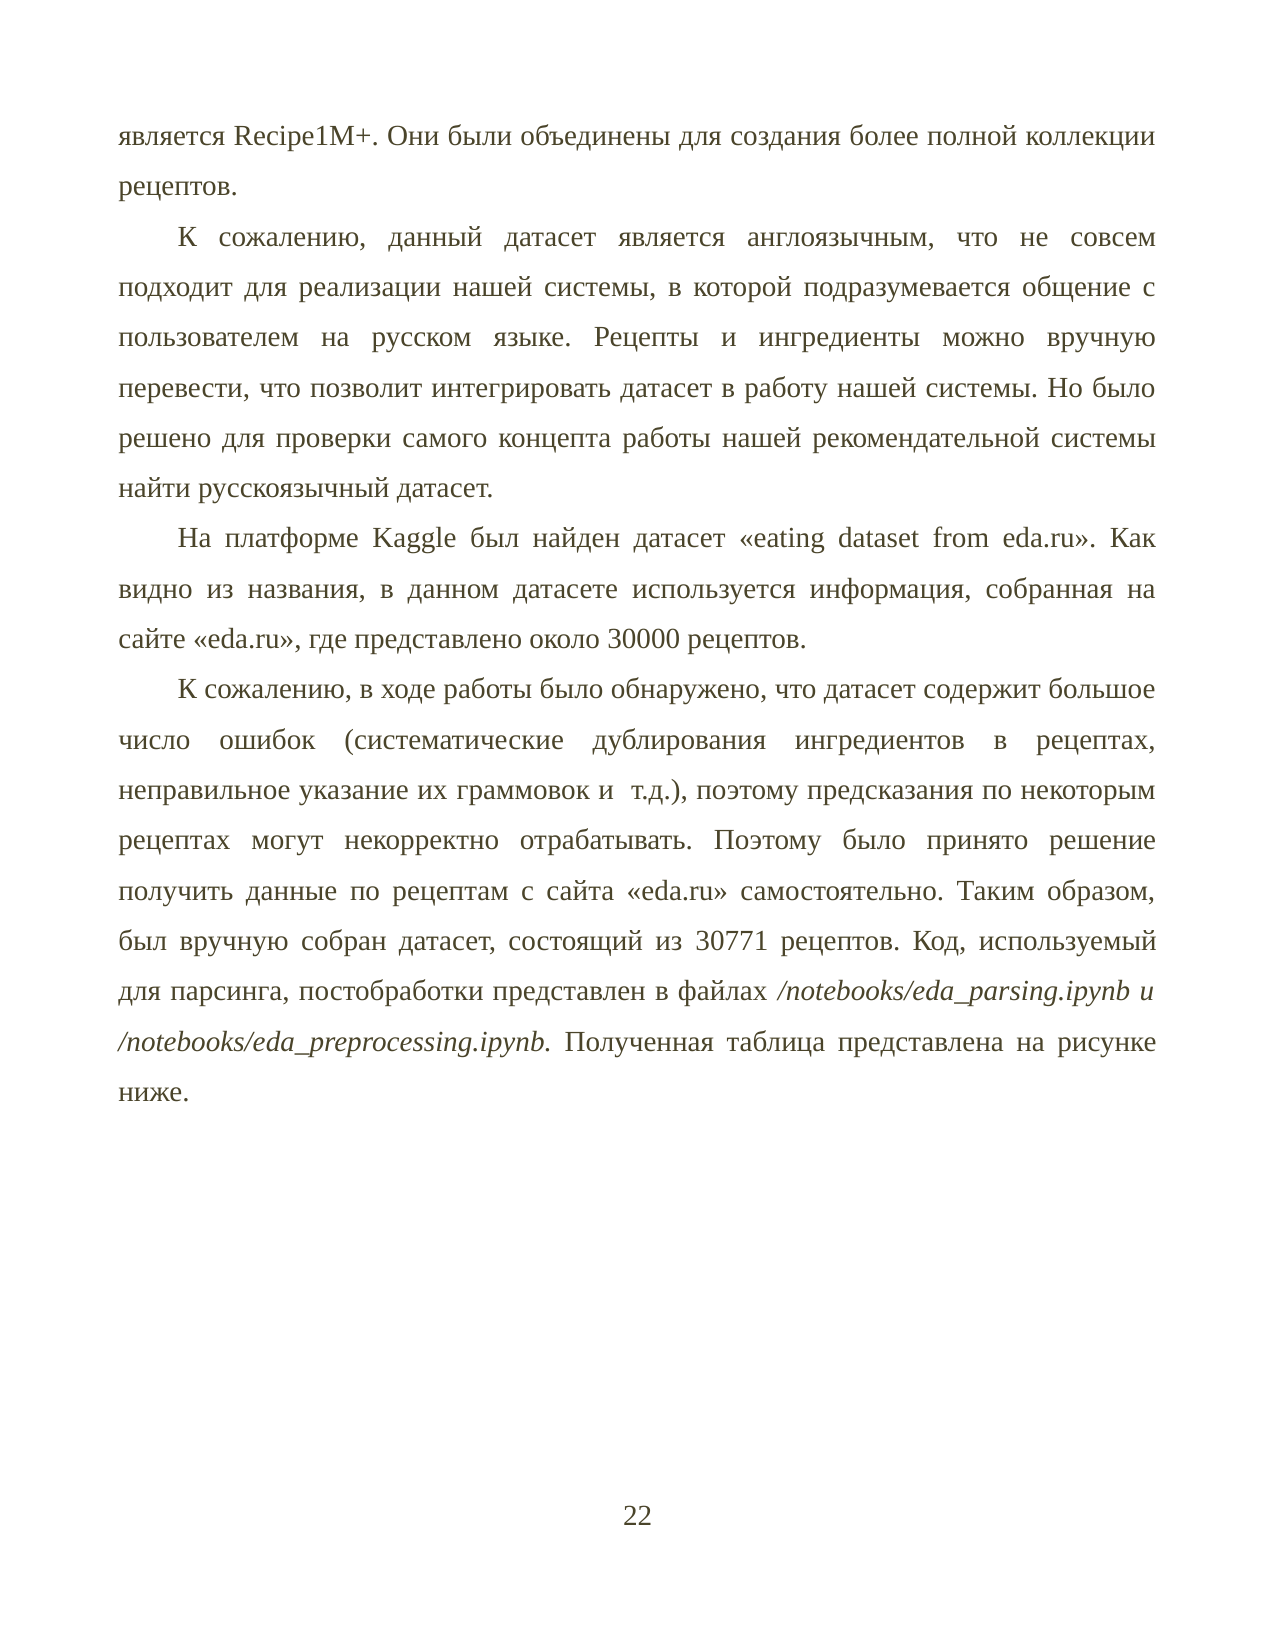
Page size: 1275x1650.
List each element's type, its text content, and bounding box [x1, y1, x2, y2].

text является Recipe1M+. Они были объединены для создания более полной коллекции рецептов. [118, 118, 1157, 202]
text К сожалению, данный датасет является англоязычным, что не совсем подходит для реализации нашей системы, в которой подразумевается общение с пользователем на русском языке. Рецепты и ингредиенты можно вручную перевести, что позволит интегрировать датасет в работу нашей системы. Но было решено для проверки самого концепта работы нашей рекомендательной системы найти русскоязычный датасет. [118, 219, 1157, 504]
text На платформе Kaggle был найден датасет «eating dataset from eda.ru». Как видно из названия, в данном датасете используется информация, собранная на сайте «eda.ru», где представлено около 30000 рецептов. [118, 521, 1157, 655]
text К сожалению, в ходе работы было обнаружено, что датасет содержит большое число ошибок (систематические дублирования ингредиентов в рецептах, неправильное указание их граммовок и т.д.), поэтому предсказания по некоторым рецептах могут некорректно отрабатывать. Поэтому было принято решение получить данные по рецептам с сайта «eda.ru» самостоятельно. Таким образом, был вручную собран датасет, состоящий из 30771 рецептов. Код, используемый для парсинга, постобработки представлен в файлах /notebooks/eda_parsing.ipynb и /notebooks/eda_preprocessing.ipynb. Полученная таблица представлена на рисунке ниже. [118, 672, 1157, 1108]
